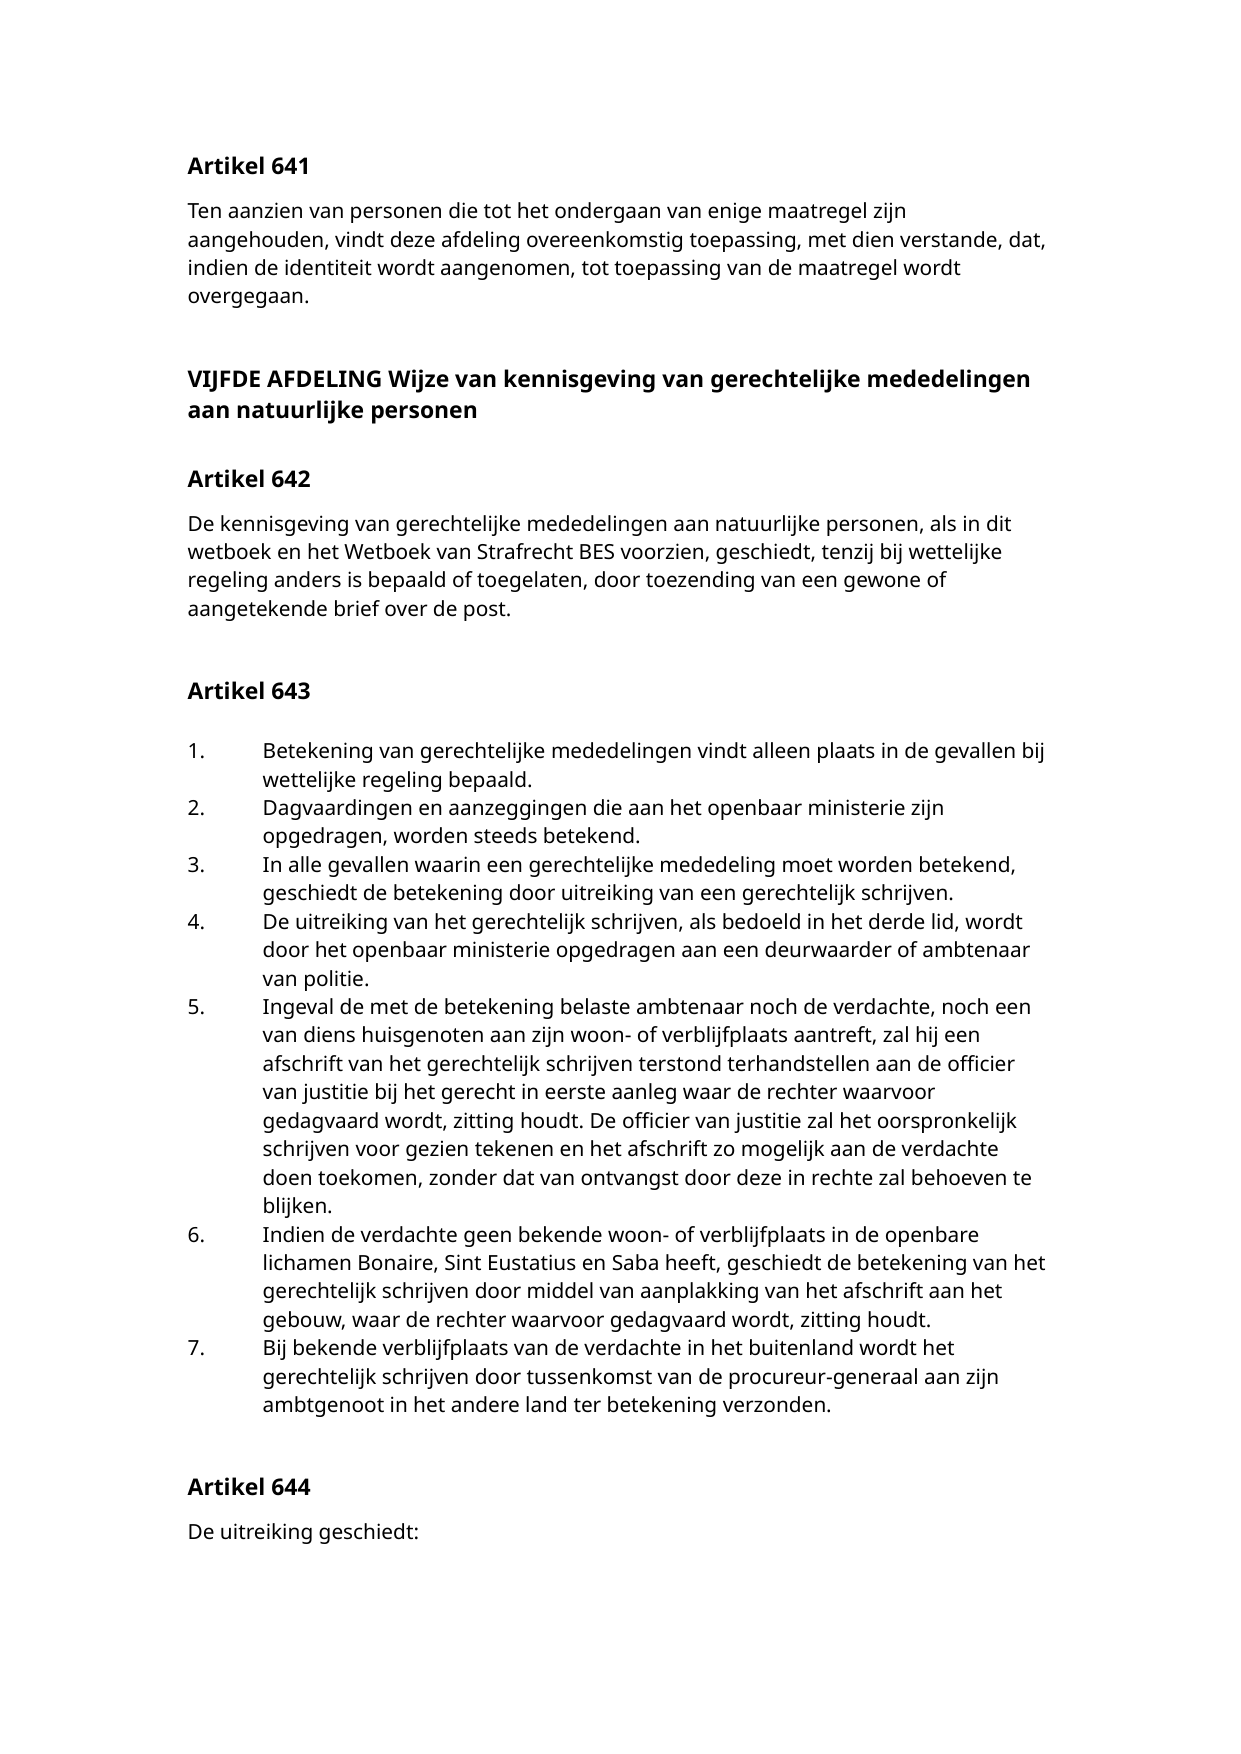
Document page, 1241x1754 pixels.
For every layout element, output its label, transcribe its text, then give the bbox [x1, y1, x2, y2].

list De uitreiking van het gerechtelijk schrijven, als bedoeld in het derde lid, wordt door het openbaar ministerie opgedragen aan een deurwaarder of ambtenaar van politie. [187, 907, 1053, 992]
subtitle Artikel 642 [187, 462, 1053, 494]
list Dagvaardingen en aanzeggingen die aan het openbaar ministerie zijn opgedragen, worden steeds betekend. [187, 793, 1053, 850]
subtitle Artikel 643 [187, 675, 1053, 706]
subtitle Artikel 641 [187, 150, 1053, 181]
list In alle gevallen waarin een gerechtelijke mededeling moet worden betekend, geschiedt de betekening door uitreiking van een gerechtelijk schrijven. [187, 850, 1053, 907]
subtitle Artikel 644 [187, 1471, 1053, 1502]
text De uitreiking geschiedt: [187, 1517, 1053, 1546]
text De kennisgeving van gerechtelijke mededelingen aan natuurlijke personen, als in dit wetboek en het Wetboek van Strafrecht BES voorzien, geschiedt, tenzij bij wettelijke regeling anders is bepaald of toegelaten, door toezending van een gewone of aangetekende brief over de post. [187, 509, 1053, 622]
list Betekening van gerechtelijke mededelingen vindt alleen plaats in de gevallen bij wettelijke regeling bepaald. [187, 736, 1053, 793]
list Indien de verdachte geen bekende woon- of verblijfplaats in de openbare lichamen Bonaire, Sint Eustatius en Saba heeft, geschiedt de betekening van het gerechtelijk schrijven door middel van aanplakking van het afschrift aan het gebouw, waar de rechter waarvoor gedagvaard wordt, zitting houdt. [187, 1220, 1053, 1333]
subtitle VIJFDE AFDELING Wijze van kennisgeving van gerechtelijke mededelingen aan natuurlijke personen [187, 362, 1053, 425]
list Ingeval de met de betekening belaste ambtenaar noch de verdachte, noch een van diens huisgenoten aan zijn woon- of verblijfplaats aantreft, zal hij een afschrift van het gerechtelijk schrijven terstond terhandstellen aan de officier van justitie bij het gerecht in eerste aanleg waar de rechter waarvoor gedagvaard wordt, zitting houdt. De officier van justitie zal het oorspronkelijk schrijven voor gezien tekenen en het afschrift zo mogelijk aan de verdachte doen toekomen, zonder dat van ontvangst door deze in rechte zal behoeven te blijken. [187, 992, 1053, 1220]
text Ten aanzien van personen die tot het ondergaan van enige maatregel zijn aangehouden, vindt deze afdeling overeenkomstig toepassing, met dien verstande, dat, indien de identiteit wordt aangenomen, tot toepassing van de maatregel wordt overgegaan. [187, 196, 1053, 310]
list Bij bekende verblijfplaats van de verdachte in het buitenland wordt het gerechtelijk schrijven door tussenkomst van de procureur-generaal aan zijn ambtgenoot in het andere land ter betekening verzonden. [187, 1333, 1053, 1419]
